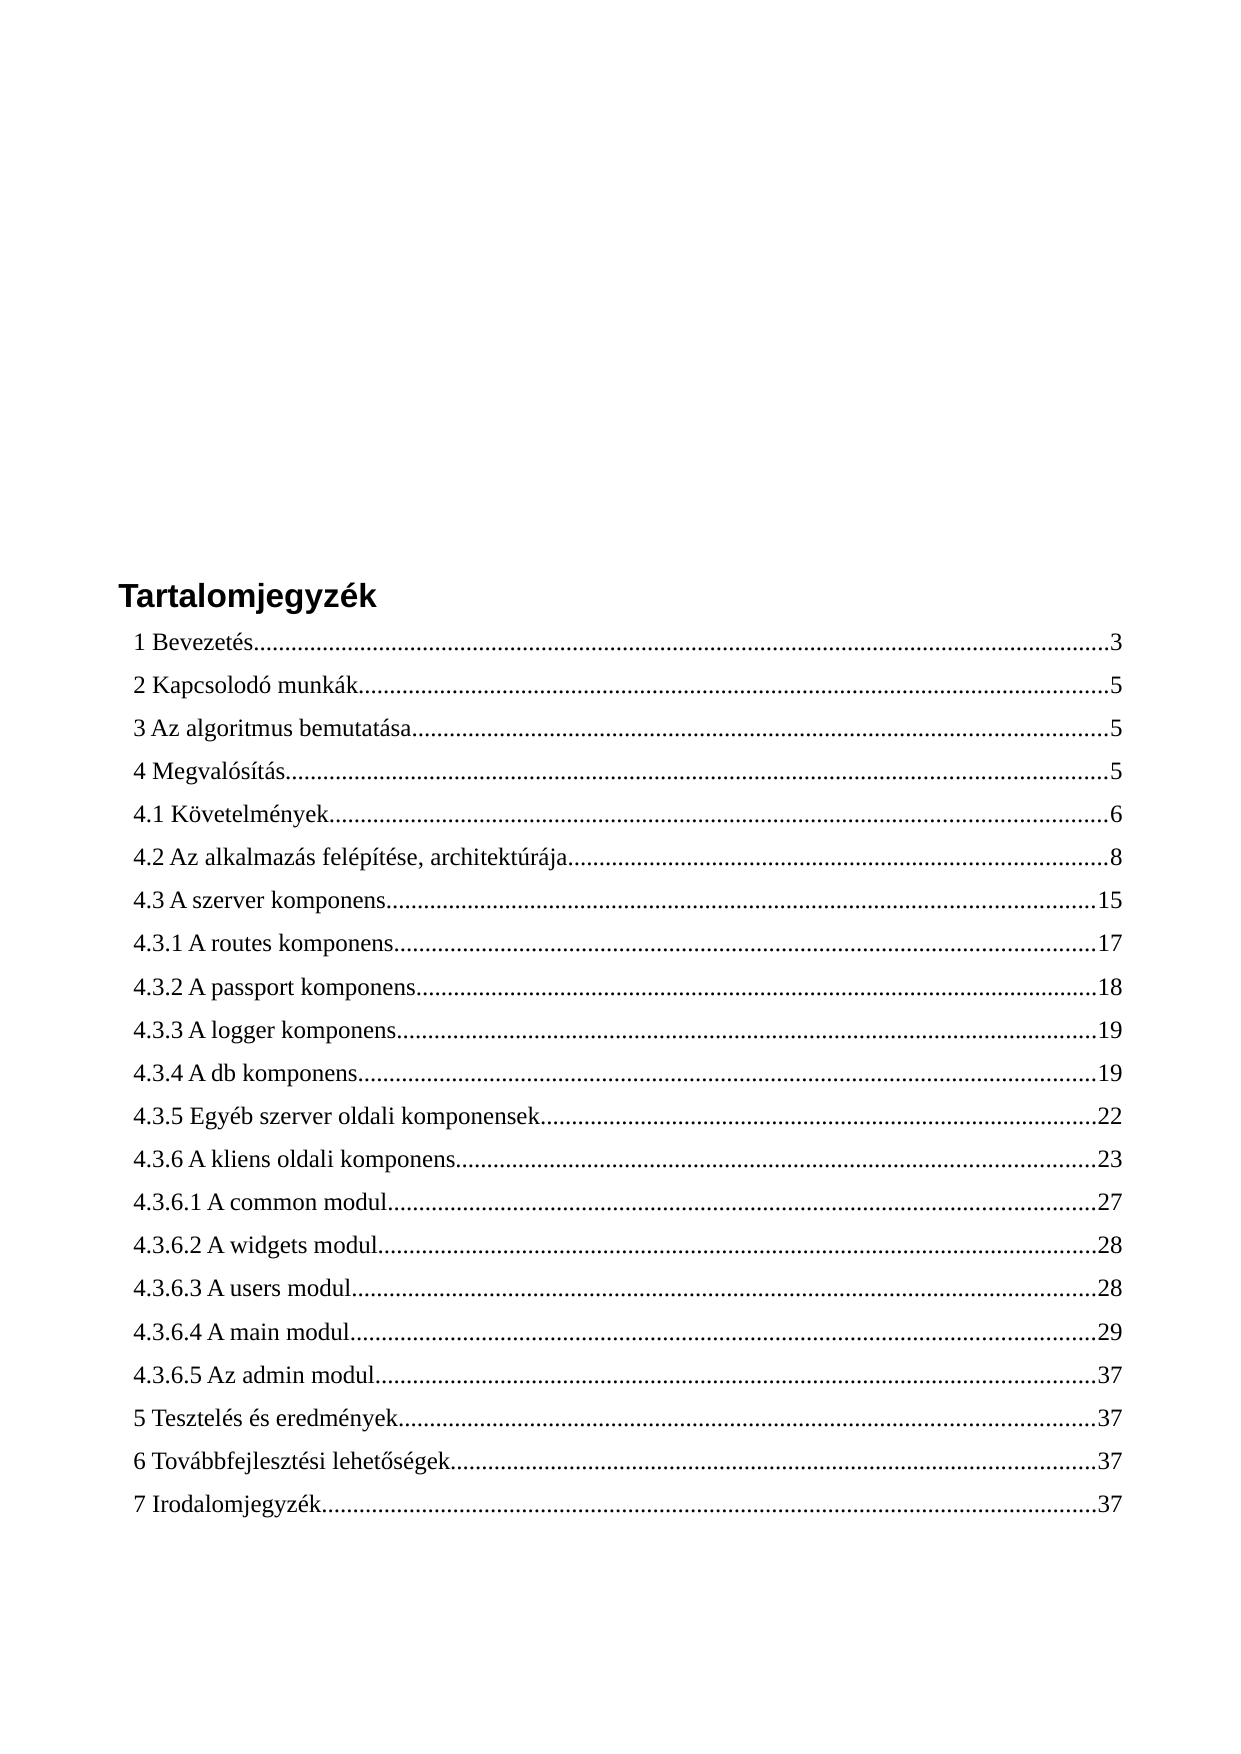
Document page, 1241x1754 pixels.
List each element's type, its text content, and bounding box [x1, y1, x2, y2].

subtitle 6 Továbbfejlesztési lehetőségek 37 [133, 1446, 1122, 1475]
subtitle 4.2 Az alkalmazás felépítése, architektúrája 8 [133, 842, 1122, 871]
subtitle 4.1 Követelmények 6 [133, 799, 1122, 828]
subtitle 4.3.6.4 A main modul 29 [133, 1317, 1122, 1345]
subtitle 3 Az algoritmus bemutatása 5 [133, 713, 1122, 742]
subtitle Tartalomjegyzék [118, 576, 1122, 614]
subtitle 7 Irodalomjegyzék 37 [133, 1489, 1122, 1518]
subtitle 4.3.3 A logger komponens 19 [133, 1015, 1122, 1043]
subtitle 4.3.2 A passport komponens 18 [133, 972, 1122, 1000]
subtitle 5 Tesztelés és eredmények 37 [133, 1403, 1122, 1432]
subtitle 4.3 A szerver komponens 15 [133, 885, 1122, 914]
subtitle 4.3.6.5 Az admin modul 37 [133, 1360, 1122, 1388]
subtitle 4 Megvalósítás 5 [133, 756, 1122, 785]
subtitle 2 Kapcsolodó munkák 5 [133, 670, 1122, 698]
subtitle 4.3.6 A kliens oldali komponens 23 [133, 1144, 1122, 1173]
subtitle 4.3.6.1 A common modul 27 [133, 1187, 1122, 1216]
subtitle 4.3.5 Egyéb szerver oldali komponensek 22 [133, 1101, 1122, 1130]
subtitle 4.3.6.2 A widgets modul 28 [133, 1230, 1122, 1259]
subtitle 4.3.4 A db komponens 19 [133, 1058, 1122, 1087]
subtitle 4.3.1 A routes komponens 17 [133, 928, 1122, 957]
subtitle 4.3.6.3 A users modul 28 [133, 1273, 1122, 1302]
subtitle 1 Bevezetés 3 [133, 627, 1122, 655]
